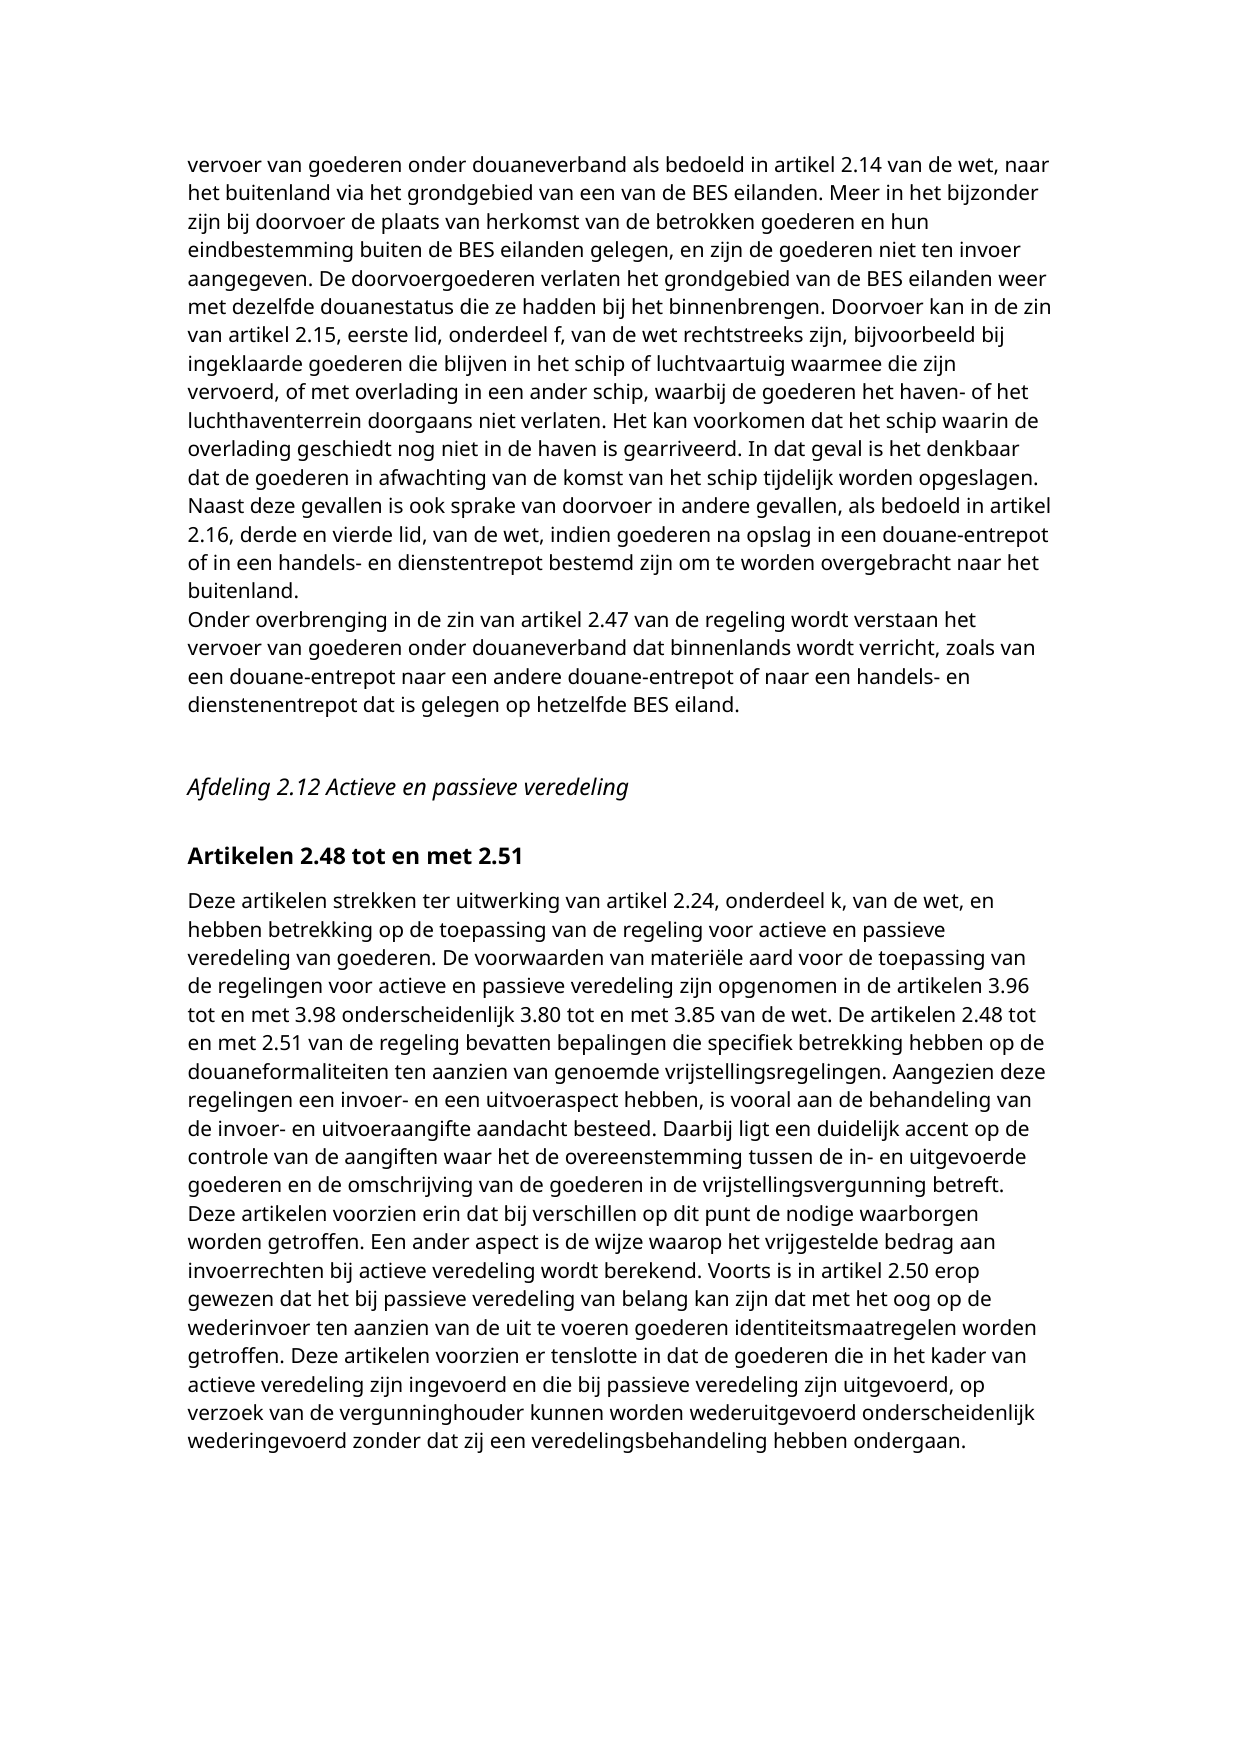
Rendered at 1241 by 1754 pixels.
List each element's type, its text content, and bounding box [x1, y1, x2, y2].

subtitle Afdeling 2.12 Actieve en passieve veredeling [187, 771, 1053, 802]
text vervoer van goederen onder douaneverband als bedoeld in artikel 2.14 van de wet, naar het buitenland via het grondgebied van een van de BES eilanden. Meer in het bijzonder zijn bij doorvoer de plaats van herkomst van de betrokken goederen en hun eindbestemming buiten de BES eilanden gelegen, en zijn de goederen niet ten invoer aangegeven. De doorvoergoederen verlaten het grondgebied van de BES eilanden weer met dezelfde douanestatus die ze hadden bij het binnenbrengen. Doorvoer kan in de zin van artikel 2.15, eerste lid, onderdeel f, van de wet rechtstreeks zijn, bijvoorbeeld bij ingeklaarde goederen die blijven in het schip of luchtvaartuig waarmee die zijn vervoerd, of met overlading in een ander schip, waarbij de goederen het haven- of het luchthaventerrein doorgaans niet verlaten. Het kan voorkomen dat het schip waarin de overlading geschiedt nog niet in de haven is gearriveerd. In dat geval is het denkbaar dat de goederen in afwachting van de komst van het schip tijdelijk worden opgeslagen. Naast deze gevallen is ook sprake van doorvoer in andere gevallen, als bedoeld in artikel 2.16, derde en vierde lid, van de wet, indien goederen na opslag in een douane-entrepot of in een handels- en dienstentrepot bestemd zijn om te worden overgebracht naar het buitenland. [187, 150, 1053, 605]
text Deze artikelen strekken ter uitwerking van artikel 2.24, onderdeel k, van de wet, en hebben betrekking op de toepassing van de regeling voor actieve en passieve veredeling van goederen. De voorwaarden van materiële aard voor de toepassing van de regelingen voor actieve en passieve veredeling zijn opgenomen in de artikelen 3.96 tot en met 3.98 onderscheidenlijk 3.80 tot en met 3.85 van de wet. De artikelen 2.48 tot en met 2.51 van de regeling bevatten bepalingen die specifiek betrekking hebben op de douaneformaliteiten ten aanzien van genoemde vrijstellingsregelingen. Aangezien deze regelingen een invoer- en een uitvoeraspect hebben, is vooral aan de behandeling van de invoer- en uitvoeraangifte aandacht besteed. Daarbij ligt een duidelijk accent op de controle van de aangiften waar het de overeenstemming tussen de in- en uitgevoerde goederen en de omschrijving van de goederen in de vrijstellingsvergunning betreft. Deze artikelen voorzien erin dat bij verschillen op dit punt de nodige waarborgen worden getroffen. Een ander aspect is de wijze waarop het vrijgestelde bedrag aan invoerrechten bij actieve veredeling wordt berekend. Voorts is in artikel 2.50 erop gewezen dat het bij passieve veredeling van belang kan zijn dat met het oog op de wederinvoer ten aanzien van de uit te voeren goederen identiteitsmaatregelen worden getroffen. Deze artikelen voorzien er tenslotte in dat de goederen die in het kader van actieve veredeling zijn ingevoerd en die bij passieve veredeling zijn uitgevoerd, op verzoek van de vergunninghouder kunnen worden wederuitgevoerd onderscheidenlijk wederingevoerd zonder dat zij een veredelingsbehandeling hebben ondergaan. [187, 886, 1053, 1455]
subtitle Artikelen 2.48 tot en met 2.51 [187, 840, 1053, 871]
text Onder overbrenging in de zin van artikel 2.47 van de regeling wordt verstaan het vervoer van goederen onder douaneverband dat binnenlands wordt verricht, zoals van een douane-entrepot naar een andere douane-entrepot of naar een handels- en dienstenentrepot dat is gelegen op hetzelfde BES eiland. [187, 605, 1053, 719]
